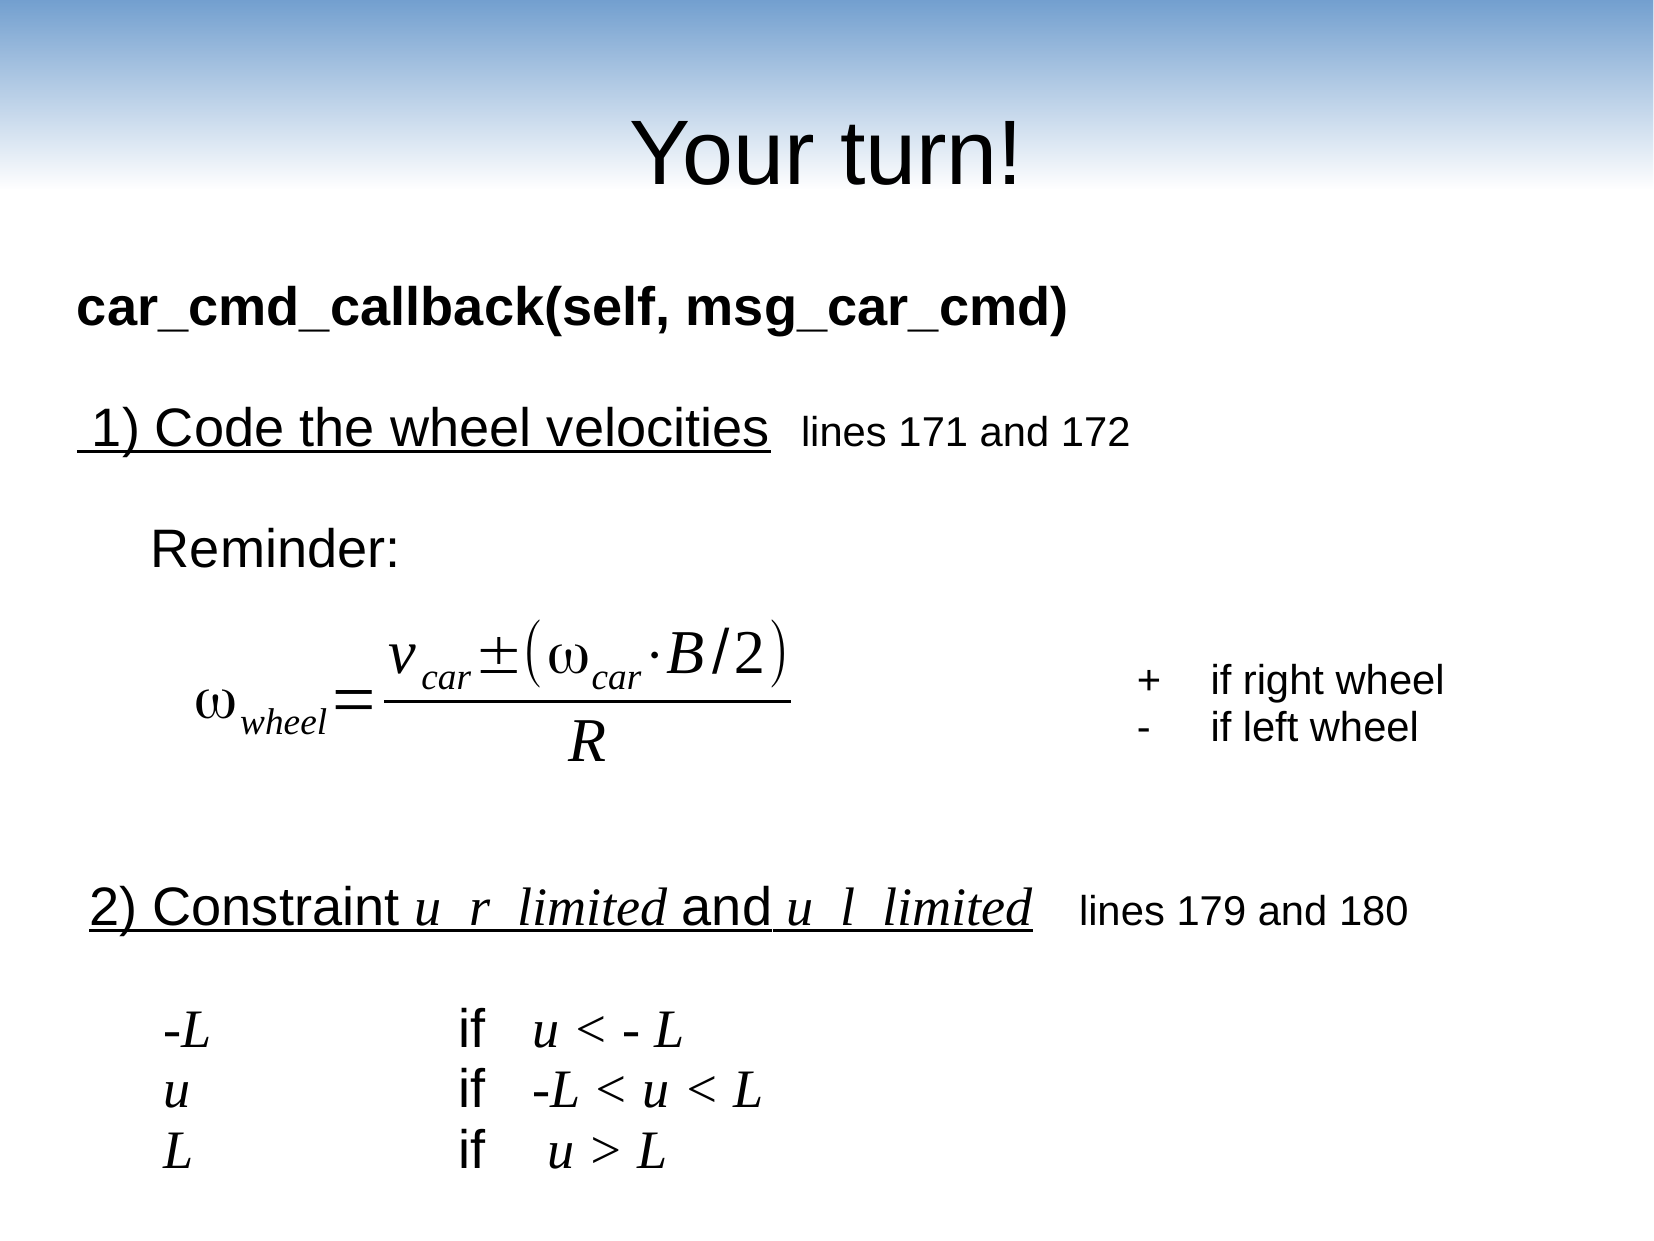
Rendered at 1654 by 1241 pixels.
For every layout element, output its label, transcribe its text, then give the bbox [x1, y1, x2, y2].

title Your turn! [82, 49, 1571, 257]
chart [188, 617, 800, 775]
text_box + if right wheel - if left wheel [1122, 649, 1460, 758]
text_box 2) Constraint u_r_limited and u_l_limited lines 179 and 180 -L if u < - L u if -L < u < L L if u > L [74, 869, 1651, 1188]
subtitle car_cmd_callback(self, msg_car_cmd) 1) Code the wheel velocities lines 171 and 172 Reminder: [76, 224, 1565, 869]
text_box [0, 0, 1654, 189]
